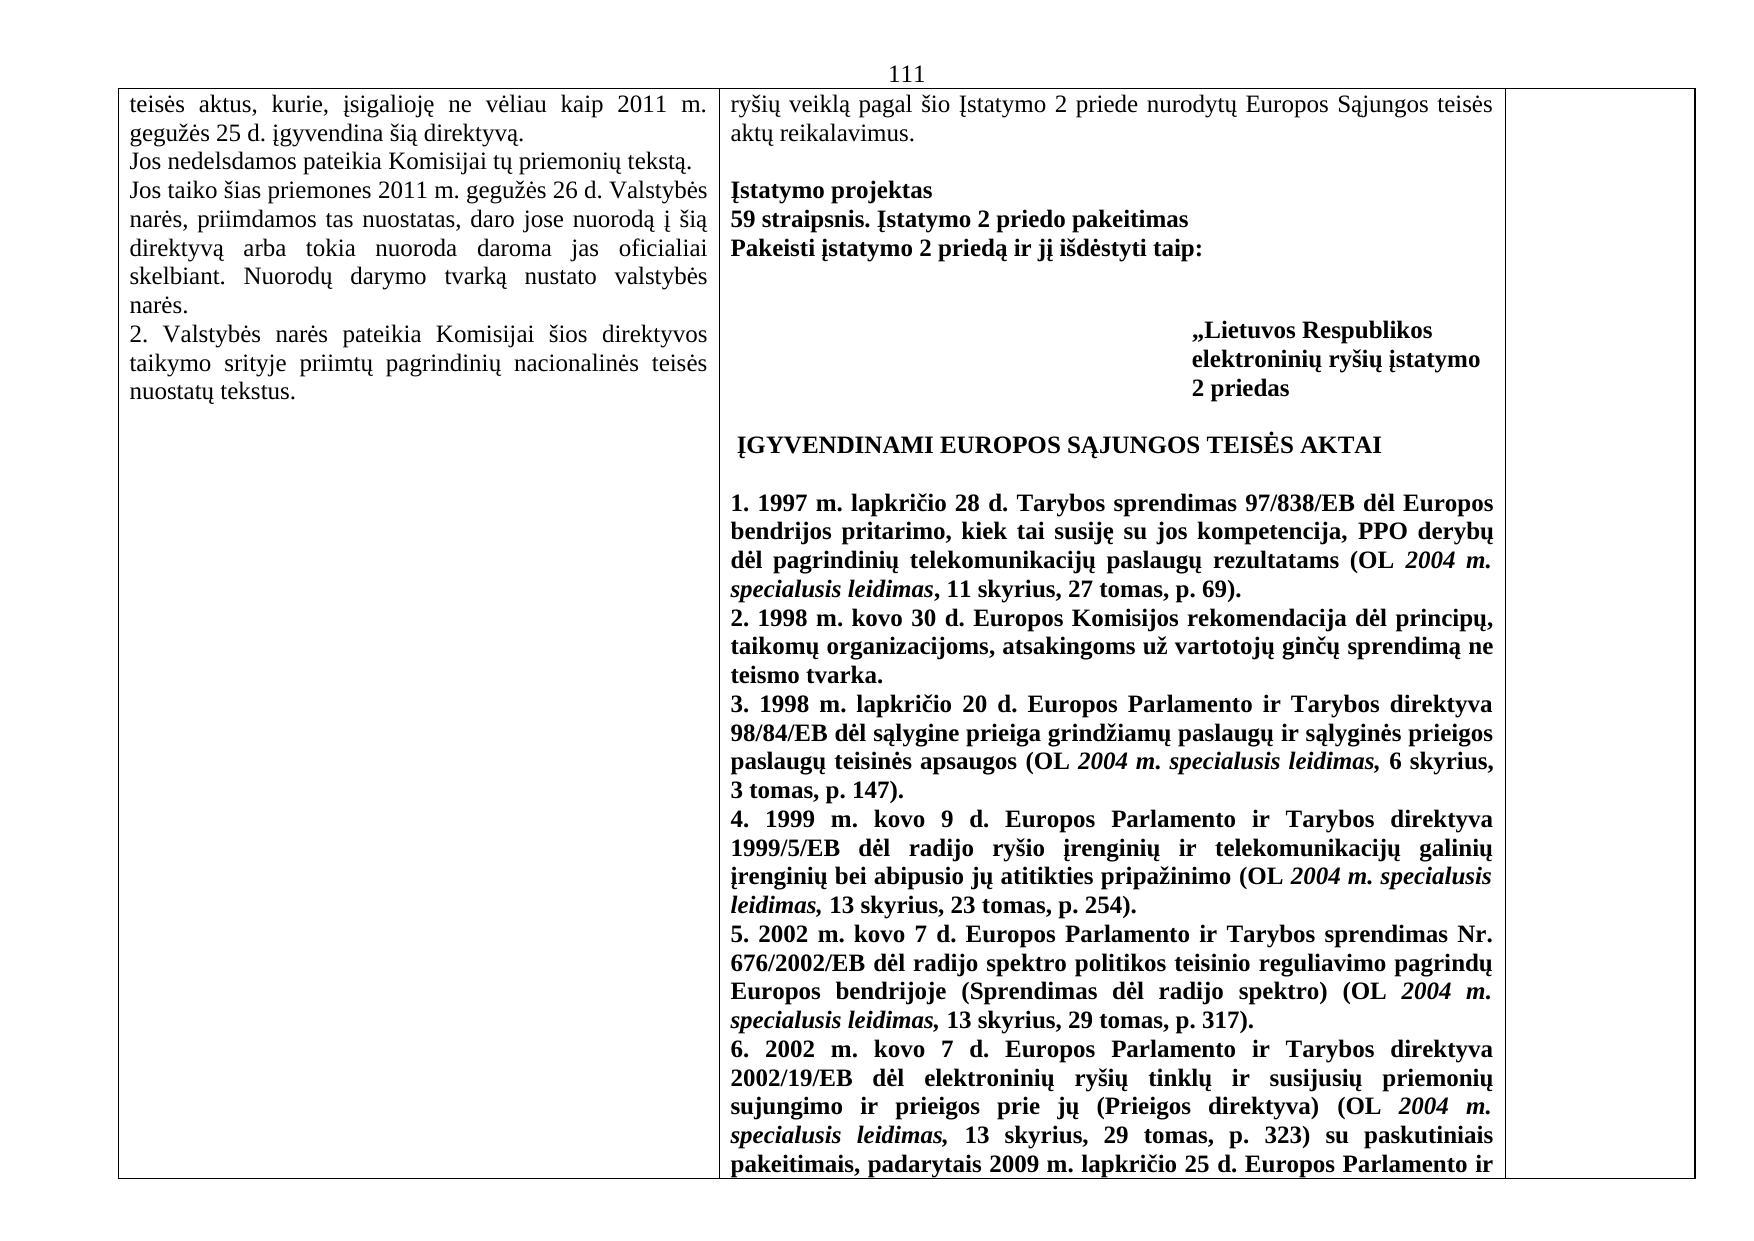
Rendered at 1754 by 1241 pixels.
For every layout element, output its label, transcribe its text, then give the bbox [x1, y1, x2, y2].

table_cell [1506, 89, 1694, 1178]
table_cell teisės aktus, kurie, įsigalioję ne vėliau kaip 2011 m. gegužės 25 d. įgyvendina šią direktyvą. Jos nedelsdamos pateikia Komisijai tų priemonių tekstą. Jos taiko šias priemones 2011 m. gegužės 26 d. Valstybės narės, priimdamos tas nuostatas, daro jose nuorodą į šią direktyvą arba tokia nuoroda daroma jas oficialiai skelbiant. Nuorodų darymo tvarką nustato valstybės narės. 2. Valstybės narės pateikia Komisijai šios direktyvos taikymo srityje priimtų pagrindinių nacionalinės teisės nuostatų tekstus. [119, 89, 719, 1178]
table_cell ryšių veiklą pagal šio Įstatymo 2 priede nurodytų Europos Sąjungos teisės aktų reikalavimus. Įstatymo projektas 59 straipsnis. Įstatymo 2 priedo pakeitimas Pakeisti įstatymo 2 priedą ir jį išdėstyti taip: „Lietuvos Respublikos elektroninių ryšių įstatymo 2 priedas įgyvendinami Europos Sąjungos teisės aktai 1. 1997 m. lapkričio 28 d. Tarybos sprendimas 97/838/EB dėl Europos bendrijos pritarimo, kiek tai susiję su jos kompetencija, PPO derybų dėl pagrindinių telekomunikacijų paslaugų rezultatams (OL 2004 m. specialusis leidimas, 11 skyrius, 27 tomas, p. 69). 2. 1998 m. kovo 30 d. Europos Komisijos rekomendacija dėl principų, taikomų organizacijoms, atsakingoms už vartotojų ginčų sprendimą ne teismo tvarka. 3. 1998 m. lapkričio 20 d. Europos Parlamento ir Tarybos direktyva 98/84/EB dėl sąlygine prieiga grindžiamų paslaugų ir sąlyginės prieigos paslaugų teisinės apsaugos (OL 2004 m. specialusis leidimas, 6 skyrius, 3 tomas, p. 147). 4. 1999 m. kovo 9 d. Europos Parlamento ir Tarybos direktyva 1999/5/EB dėl radijo ryšio įrenginių ir telekomunikacijų galinių įrenginių bei abipusio jų atitikties pripažinimo (OL 2004 m. specialusis leidimas, 13 skyrius, 23 tomas, p. 254). 5. 2002 m. kovo 7 d. Europos Parlamento ir Tarybos sprendimas Nr. 676/2002/EB dėl radijo spektro politikos teisinio reguliavimo pagrindų Europos bendrijoje (Sprendimas dėl radijo spektro) (OL 2004 m. specialusis leidimas, 13 skyrius, 29 tomas, p. 317). 6. 2002 m. kovo 7 d. Europos Parlamento ir Tarybos direktyva 2002/19/EB dėl elektroninių ryšių tinklų ir susijusių priemonių sujungimo ir prieigos prie jų (Prieigos direktyva) (OL 2004 m. specialusis leidimas, 13 skyrius, 29 tomas, p. 323) su paskutiniais pakeitimais, padarytais 2009 m. lapkričio 25 d. Europos Parlamento ir [720, 89, 1505, 1178]
